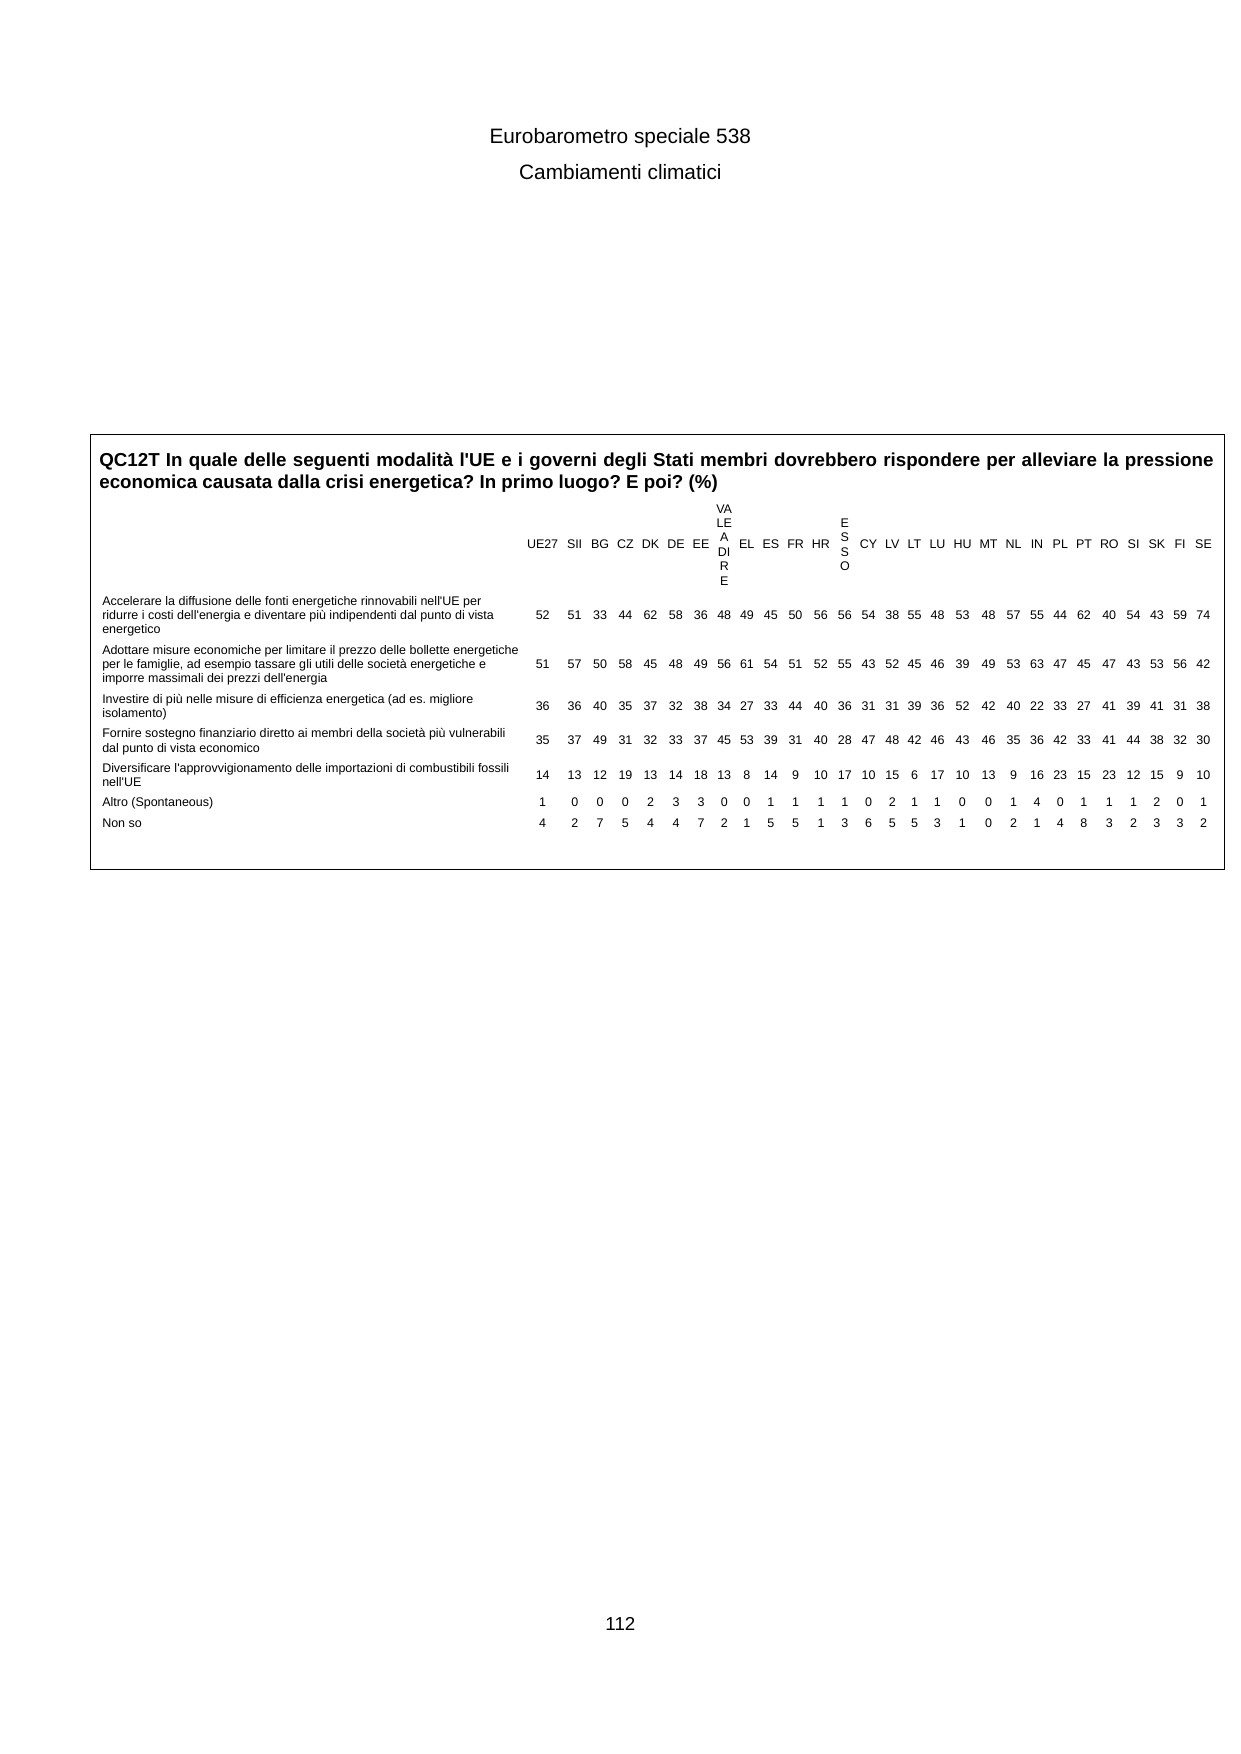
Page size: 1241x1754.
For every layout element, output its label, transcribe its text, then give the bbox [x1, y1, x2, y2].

table_cell 50 [783, 590, 808, 639]
table_cell 51 [562, 590, 587, 639]
table_header FR [783, 498, 808, 590]
table_cell 44 [1123, 723, 1144, 757]
table_cell 49 [735, 590, 758, 639]
table_header IN [1025, 498, 1048, 590]
table_header EL [735, 498, 758, 590]
table_cell 55 [903, 590, 925, 639]
table_cell 56 [834, 590, 856, 639]
table_cell 40 [587, 688, 613, 723]
table_cell 5 [903, 812, 925, 832]
table_cell 8 [1072, 812, 1096, 832]
table_cell Altro (Spontaneous) [99, 792, 523, 812]
table_header UE27 [523, 498, 562, 590]
table_header HU [949, 498, 975, 590]
table_cell 2 [638, 792, 663, 812]
table_cell 39 [1123, 688, 1144, 723]
table_cell 62 [1072, 590, 1096, 639]
table_cell 35 [613, 688, 637, 723]
table_cell 54 [1123, 590, 1144, 639]
table_cell 1 [808, 792, 834, 812]
table_cell 41 [1144, 688, 1169, 723]
table_cell 23 [1048, 758, 1072, 792]
table_cell 45 [1072, 639, 1096, 688]
table_cell 38 [1144, 723, 1169, 757]
table_cell 1 [758, 792, 783, 812]
table_cell Non so [99, 812, 523, 832]
table_cell 9 [1001, 758, 1025, 792]
table_cell 36 [523, 688, 562, 723]
table_cell 53 [1144, 639, 1169, 688]
table_cell 0 [975, 812, 1001, 832]
table_cell 45 [758, 590, 783, 639]
table_cell 43 [856, 639, 881, 688]
table_cell 36 [925, 688, 949, 723]
table_cell 56 [808, 590, 834, 639]
table_cell 0 [713, 792, 735, 812]
table_cell 37 [562, 723, 587, 757]
table_cell 52 [881, 639, 903, 688]
table_cell 1 [808, 812, 834, 832]
table_cell 1 [1123, 792, 1144, 812]
table_cell 2 [1123, 812, 1144, 832]
table_cell 53 [735, 723, 758, 757]
table_cell Adottare misure economiche per limitare il prezzo delle bollette energetiche per le famiglie, ad esempio tassare gli utili delle società energetiche e imporre massimali dei prezzi dell'energia [99, 639, 523, 688]
table_cell 0 [613, 792, 637, 812]
table_cell 7 [587, 812, 613, 832]
table_cell 12 [1123, 758, 1144, 792]
table_cell 0 [1169, 792, 1191, 812]
table_cell 41 [1096, 688, 1122, 723]
table_cell 17 [834, 758, 856, 792]
table_header HR [808, 498, 834, 590]
table_cell 1 [834, 792, 856, 812]
text QC12T In quale delle seguenti modalità l'UE e i governi degli Stati membri dovrebbero rispondere per alleviare la pressione economica causata dalla crisi energetica? In primo luogo? E poi? (%) [99, 449, 1216, 492]
table_cell 14 [758, 758, 783, 792]
table_cell 1 [1025, 812, 1048, 832]
table_cell 1 [1001, 792, 1025, 812]
table_cell 59 [1169, 590, 1191, 639]
table_cell 4 [1048, 812, 1072, 832]
table_cell 55 [834, 639, 856, 688]
table_cell 63 [1025, 639, 1048, 688]
table_cell 3 [663, 792, 688, 812]
table_header [99, 498, 523, 590]
table_cell 15 [1072, 758, 1096, 792]
table_cell 52 [523, 590, 562, 639]
table_cell 32 [663, 688, 688, 723]
table_cell 3 [925, 812, 949, 832]
table_cell 32 [1169, 723, 1191, 757]
table_cell 12 [587, 758, 613, 792]
table_cell Investire di più nelle misure di efficienza energetica (ad es. migliore isolamento) [99, 688, 523, 723]
table_cell 40 [1096, 590, 1122, 639]
table_cell 33 [1048, 688, 1072, 723]
table_cell 2 [1191, 812, 1216, 832]
table_cell 9 [783, 758, 808, 792]
table_cell 2 [713, 812, 735, 832]
table_cell 17 [925, 758, 949, 792]
table_header LV [881, 498, 903, 590]
table_header NL [1001, 498, 1025, 590]
table_cell 10 [856, 758, 881, 792]
table_cell 49 [688, 639, 713, 688]
table_cell 45 [903, 639, 925, 688]
table_cell 13 [713, 758, 735, 792]
table_cell 53 [949, 590, 975, 639]
table_cell 8 [735, 758, 758, 792]
table_header SII [562, 498, 587, 590]
table_cell 1 [1096, 792, 1122, 812]
table_cell 48 [663, 639, 688, 688]
table_cell 2 [1001, 812, 1025, 832]
table_cell 45 [713, 723, 735, 757]
table_cell 2 [562, 812, 587, 832]
table_cell 9 [1169, 758, 1191, 792]
table_header PL [1048, 498, 1072, 590]
table_cell 0 [975, 792, 1001, 812]
table_cell 3 [1169, 812, 1191, 832]
table_header SK [1144, 498, 1169, 590]
table_header ES [758, 498, 783, 590]
table_cell 46 [925, 723, 949, 757]
table_cell 5 [783, 812, 808, 832]
table_cell Diversificare l'approvvigionamento delle importazioni di combustibili fossili nell'UE [99, 758, 523, 792]
table_cell Accelerare la diffusione delle fonti energetiche rinnovabili nell'UE per ridurre i costi dell'energia e diventare più indipendenti dal punto di vista energetico [99, 590, 523, 639]
table_cell 3 [1144, 812, 1169, 832]
table_cell 13 [975, 758, 1001, 792]
table_cell 42 [903, 723, 925, 757]
table_cell 54 [856, 590, 881, 639]
table_cell 51 [523, 639, 562, 688]
table_cell 43 [949, 723, 975, 757]
table_cell 33 [1072, 723, 1096, 757]
table_cell 3 [688, 792, 713, 812]
table_cell 50 [587, 639, 613, 688]
table_cell 51 [783, 639, 808, 688]
table_cell Fornire sostegno finanziario diretto ai membri della società più vulnerabili dal punto di vista economico [99, 723, 523, 757]
table_cell 4 [523, 812, 562, 832]
table_cell 3 [834, 812, 856, 832]
table_cell 46 [925, 639, 949, 688]
table_cell 37 [688, 723, 713, 757]
table_cell 7 [688, 812, 713, 832]
table_cell 0 [735, 792, 758, 812]
table_cell 13 [638, 758, 663, 792]
table_cell 43 [1123, 639, 1144, 688]
table_cell 2 [1144, 792, 1169, 812]
table_cell 44 [613, 590, 637, 639]
table_cell 14 [523, 758, 562, 792]
table_cell 19 [613, 758, 637, 792]
table_cell 38 [1191, 688, 1216, 723]
table_cell 23 [1096, 758, 1122, 792]
table_cell 39 [903, 688, 925, 723]
table_cell 13 [562, 758, 587, 792]
table_cell 47 [856, 723, 881, 757]
table_cell 2 [881, 792, 903, 812]
table_header DK [638, 498, 663, 590]
table_cell 1 [1072, 792, 1096, 812]
table_cell 4 [638, 812, 663, 832]
table_cell 31 [1169, 688, 1191, 723]
table_cell 6 [903, 758, 925, 792]
table_cell 57 [1001, 590, 1025, 639]
table_cell 56 [1169, 639, 1191, 688]
table_header MT [975, 498, 1001, 590]
table_header LU [925, 498, 949, 590]
table_cell 38 [688, 688, 713, 723]
table_cell 33 [663, 723, 688, 757]
table_cell 18 [688, 758, 713, 792]
table_header RO [1096, 498, 1122, 590]
table_cell 49 [975, 639, 1001, 688]
table_cell 1 [735, 812, 758, 832]
table_cell 31 [881, 688, 903, 723]
table_cell 62 [638, 590, 663, 639]
table_cell 33 [587, 590, 613, 639]
table_cell 33 [758, 688, 783, 723]
table_cell 74 [1191, 590, 1216, 639]
table_cell 10 [1191, 758, 1216, 792]
table_cell 31 [613, 723, 637, 757]
table_cell 47 [1096, 639, 1122, 688]
table_cell 14 [663, 758, 688, 792]
table_cell 27 [1072, 688, 1096, 723]
table_cell 48 [925, 590, 949, 639]
table_header ESSO [834, 498, 856, 590]
table_cell 36 [562, 688, 587, 723]
table_cell 1 [925, 792, 949, 812]
table_cell 46 [975, 723, 1001, 757]
table_cell 36 [1025, 723, 1048, 757]
table_cell 31 [783, 723, 808, 757]
table_cell 58 [663, 590, 688, 639]
table_cell 41 [1096, 723, 1122, 757]
table_cell 42 [1191, 639, 1216, 688]
table_cell 48 [713, 590, 735, 639]
table_cell 48 [975, 590, 1001, 639]
table_header DE [663, 498, 688, 590]
table_cell 16 [1025, 758, 1048, 792]
table_cell 1 [949, 812, 975, 832]
table_cell 0 [562, 792, 587, 812]
table_cell 1 [783, 792, 808, 812]
table_cell 10 [949, 758, 975, 792]
table_cell 44 [783, 688, 808, 723]
table_header BG [587, 498, 613, 590]
table_cell 48 [881, 723, 903, 757]
table_header PT [1072, 498, 1096, 590]
table_cell 54 [758, 639, 783, 688]
table_cell 42 [1048, 723, 1072, 757]
table_cell 52 [808, 639, 834, 688]
table_cell 1 [903, 792, 925, 812]
table_cell 35 [523, 723, 562, 757]
table_cell 22 [1025, 688, 1048, 723]
table_cell 32 [638, 723, 663, 757]
table_cell 39 [949, 639, 975, 688]
table_cell 40 [1001, 688, 1025, 723]
table_header VALE A DIRE [713, 498, 735, 590]
table_cell 38 [881, 590, 903, 639]
table_cell 37 [638, 688, 663, 723]
table_cell 15 [881, 758, 903, 792]
table_cell 52 [949, 688, 975, 723]
table_cell 36 [834, 688, 856, 723]
table_cell 43 [1144, 590, 1169, 639]
table_cell 47 [1048, 639, 1072, 688]
table_cell 6 [856, 812, 881, 832]
table_cell 61 [735, 639, 758, 688]
table_cell 36 [688, 590, 713, 639]
table_cell 53 [1001, 639, 1025, 688]
table_cell 57 [562, 639, 587, 688]
table_cell 45 [638, 639, 663, 688]
table_header CY [856, 498, 881, 590]
table_header SI [1123, 498, 1144, 590]
table_cell 1 [1191, 792, 1216, 812]
table_cell 42 [975, 688, 1001, 723]
table_cell 5 [758, 812, 783, 832]
table_cell 27 [735, 688, 758, 723]
table_cell 56 [713, 639, 735, 688]
table_cell 10 [808, 758, 834, 792]
table_cell 0 [949, 792, 975, 812]
table_cell 35 [1001, 723, 1025, 757]
table_cell 30 [1191, 723, 1216, 757]
table_header SE [1191, 498, 1216, 590]
table_cell 58 [613, 639, 637, 688]
table_cell 39 [758, 723, 783, 757]
table_cell 44 [1048, 590, 1072, 639]
table_cell 49 [587, 723, 613, 757]
table_cell 0 [587, 792, 613, 812]
table_header CZ [613, 498, 637, 590]
table_cell 40 [808, 723, 834, 757]
table_cell 0 [856, 792, 881, 812]
table_cell 55 [1025, 590, 1048, 639]
table_header FI [1169, 498, 1191, 590]
table_cell 28 [834, 723, 856, 757]
table_header EE [688, 498, 713, 590]
table_cell 4 [1025, 792, 1048, 812]
table_cell 5 [881, 812, 903, 832]
table_cell 34 [713, 688, 735, 723]
table_cell 4 [663, 812, 688, 832]
table_cell 15 [1144, 758, 1169, 792]
table_cell 5 [613, 812, 637, 832]
table_cell 40 [808, 688, 834, 723]
table_cell 1 [523, 792, 562, 812]
table_cell 31 [856, 688, 881, 723]
table_cell 0 [1048, 792, 1072, 812]
table_header LT [903, 498, 925, 590]
table_cell 3 [1096, 812, 1122, 832]
